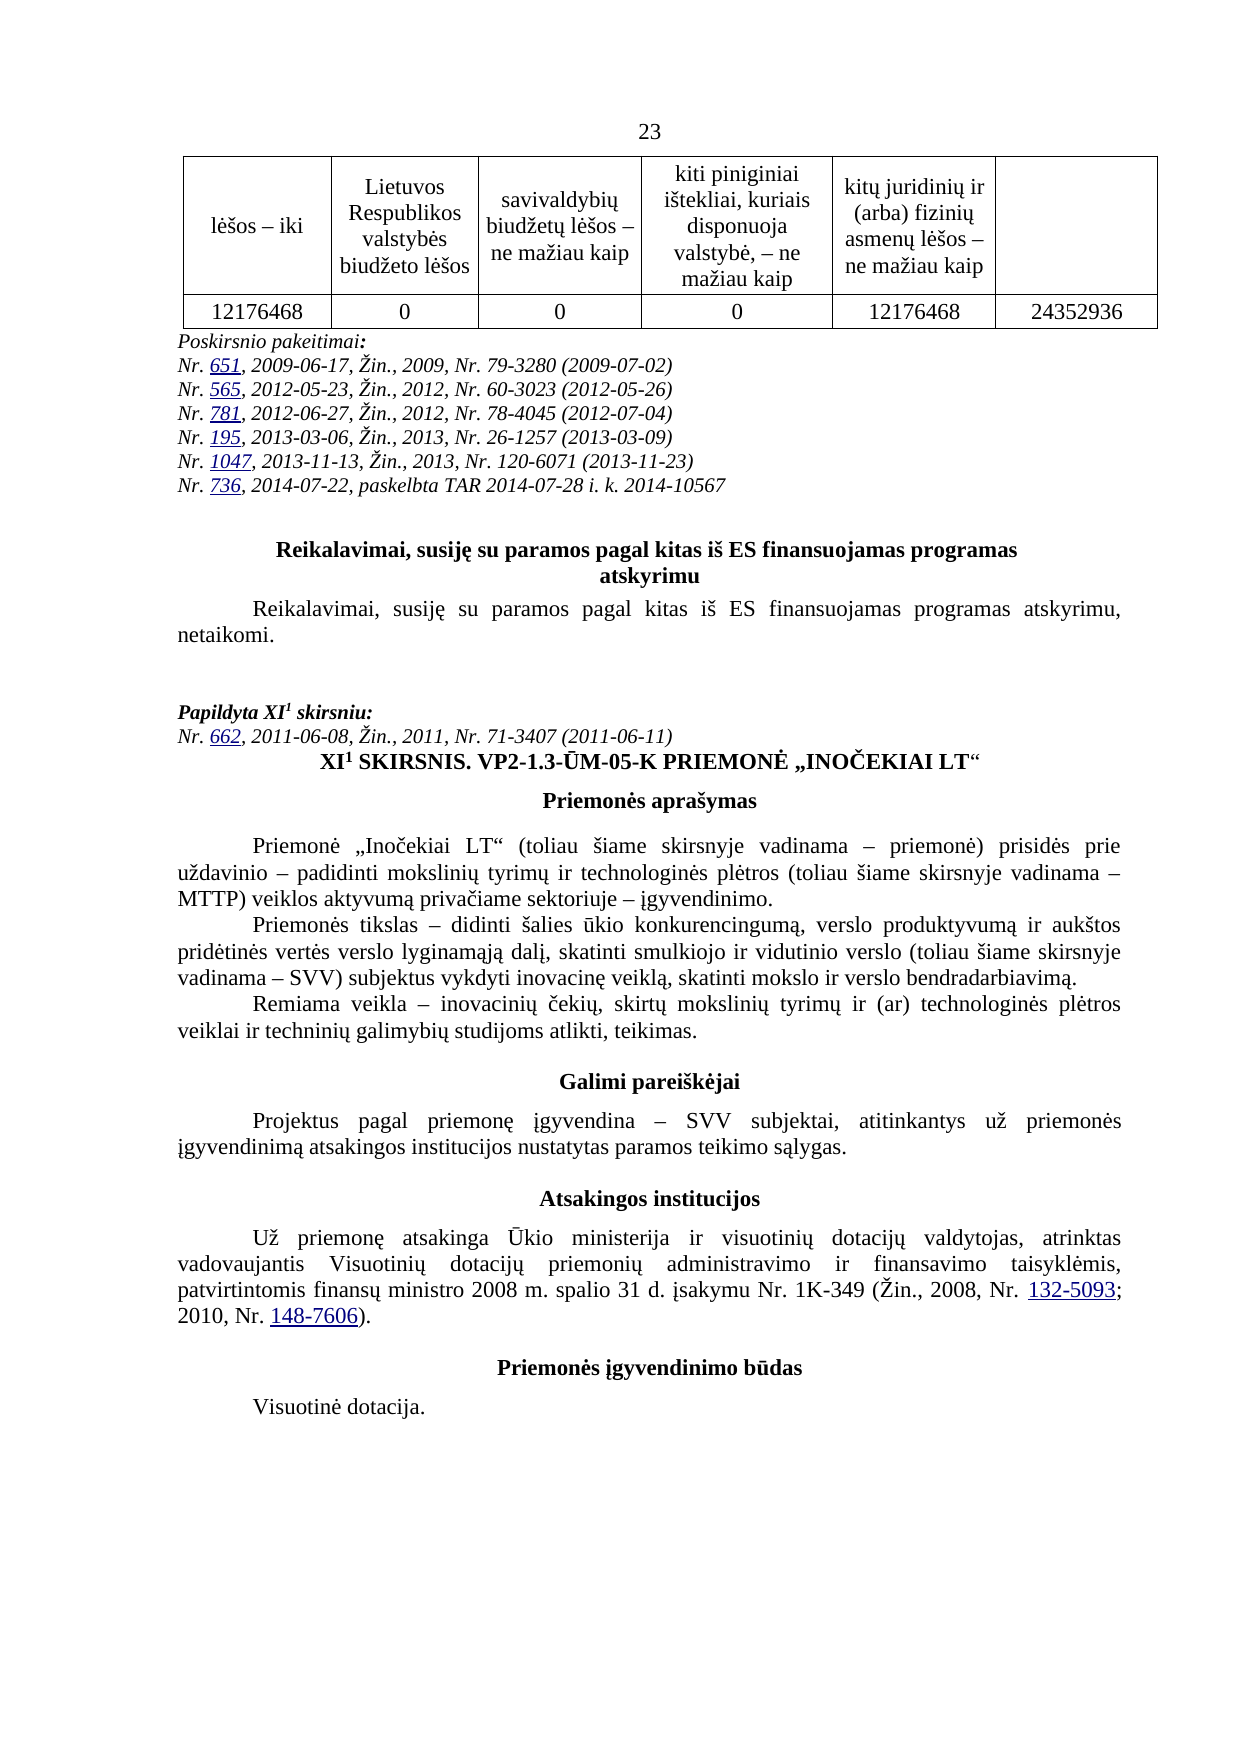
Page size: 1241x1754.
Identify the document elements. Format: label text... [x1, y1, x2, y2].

table_cell 24352936 [996, 295, 1157, 327]
text Galimi pareiškėjai [177, 1068, 1122, 1094]
text Priemonės aprašymas [177, 787, 1122, 813]
table_cell 0 [479, 295, 641, 327]
text Nr. 781, 2012-06-27, Žin., 2012, Nr. 78-4045 (2012-07-04) [177, 401, 1122, 425]
text Remiama veikla – inovacinių čekių, skirtų mokslinių tyrimų ir (ar) technologinės plėtros veiklai ir techninių galimybių studijoms atlikti, teikimas. [177, 990, 1122, 1043]
text Atsakingos institucijos [177, 1185, 1122, 1211]
text Nr. 736, 2014-07-22, paskelbta TAR 2014-07-28 i. k. 2014-10567 [177, 473, 1122, 497]
table_cell lėšos – iki [184, 157, 331, 294]
text Visuotinė dotacija. [177, 1393, 1122, 1419]
table_cell 0 [332, 295, 478, 327]
text Nr. 662, 2011-06-08, Žin., 2011, Nr. 71-3407 (2011-06-11) [177, 724, 1122, 748]
text Nr. 651, 2009-06-17, Žin., 2009, Nr. 79-3280 (2009-07-02) [177, 353, 1122, 377]
table_cell 0 [642, 295, 832, 327]
text Priemonė „Inočekiai LT“ (toliau šiame skirsnyje vadinama – priemonė) prisidės prie uždavinio – padidinti mokslinių tyrimų ir technologinės plėtros (toliau šiame skirsnyje vadinama – MTTP) veiklos aktyvumą privačiame sektoriuje – įgyvendinimo. [177, 832, 1122, 911]
table_cell 12176468 [833, 295, 995, 327]
text Reikalavimai, susiję su paramos pagal kitas iš ES finansuojamas programas atskyrimu [177, 509, 1122, 588]
table_cell kiti piniginiai ištekliai, kuriais disponuoja valstybė, – ne mažiau kaip [642, 157, 832, 294]
table_cell kitų juridinių ir (arba) fizinių asmenų lėšos – ne mažiau kaip [833, 157, 995, 294]
text Priemonės tikslas – didinti šalies ūkio konkurencingumą, verslo produktyvumą ir aukštos pridėtinės vertės verslo lyginamąją dalį, skatinti smulkiojo ir vidutinio verslo (toliau šiame skirsnyje vadinama – SVV) subjektus vykdyti inovacinę veiklą, skatinti mokslo ir verslo bendradarbiavimą. [177, 911, 1122, 990]
text Nr. 1047, 2013-11-13, Žin., 2013, Nr. 120-6071 (2013-11-23) [177, 449, 1122, 473]
text Nr. 195, 2013-03-06, Žin., 2013, Nr. 26-1257 (2013-03-09) [177, 425, 1122, 449]
text Už priemonę atsakinga Ūkio ministerija ir visuotinių dotacijų valdytojas, atrinktas vadovaujantis Visuotinių dotacijų priemonių administravimo ir finansavimo taisyklėmis, patvirtintomis finansų ministro 2008 m. spalio 31 d. įsakymu Nr. 1K-349 (Žin., 2008, Nr. 132-5093; 2010, Nr. 148-7606). [177, 1223, 1122, 1329]
table_header [996, 157, 1157, 294]
table_cell Lietuvos Respublikos valstybės biudžeto lėšos [332, 157, 478, 294]
text Projektus pagal priemonę įgyvendina – SVV subjektai, atitinkantys už priemonės įgyvendinimą atsakingos institucijos nustatytas paramos teikimo sąlygas. [177, 1107, 1122, 1160]
subtitle XI1 skirsnis. VP2-1.3-ŪM-05-K priemonė „InoČekiai LT“ [177, 748, 1122, 775]
table_cell 12176468 [184, 295, 331, 327]
text Reikalavimai, susiję su paramos pagal kitas iš ES finansuojamas programas atskyrimu, netaikomi. [177, 595, 1122, 647]
text Nr. 565, 2012-05-23, Žin., 2012, Nr. 60-3023 (2012-05-26) [177, 377, 1122, 401]
subtitle Poskirsnio pakeitimai: [177, 328, 1122, 353]
table_cell savivaldybių biudžetų lėšos – ne mažiau kaip [479, 157, 641, 294]
text Priemonės įgyvendinimo būdas [177, 1354, 1122, 1380]
text Papildyta XI1 skirsniu: [177, 700, 1122, 724]
